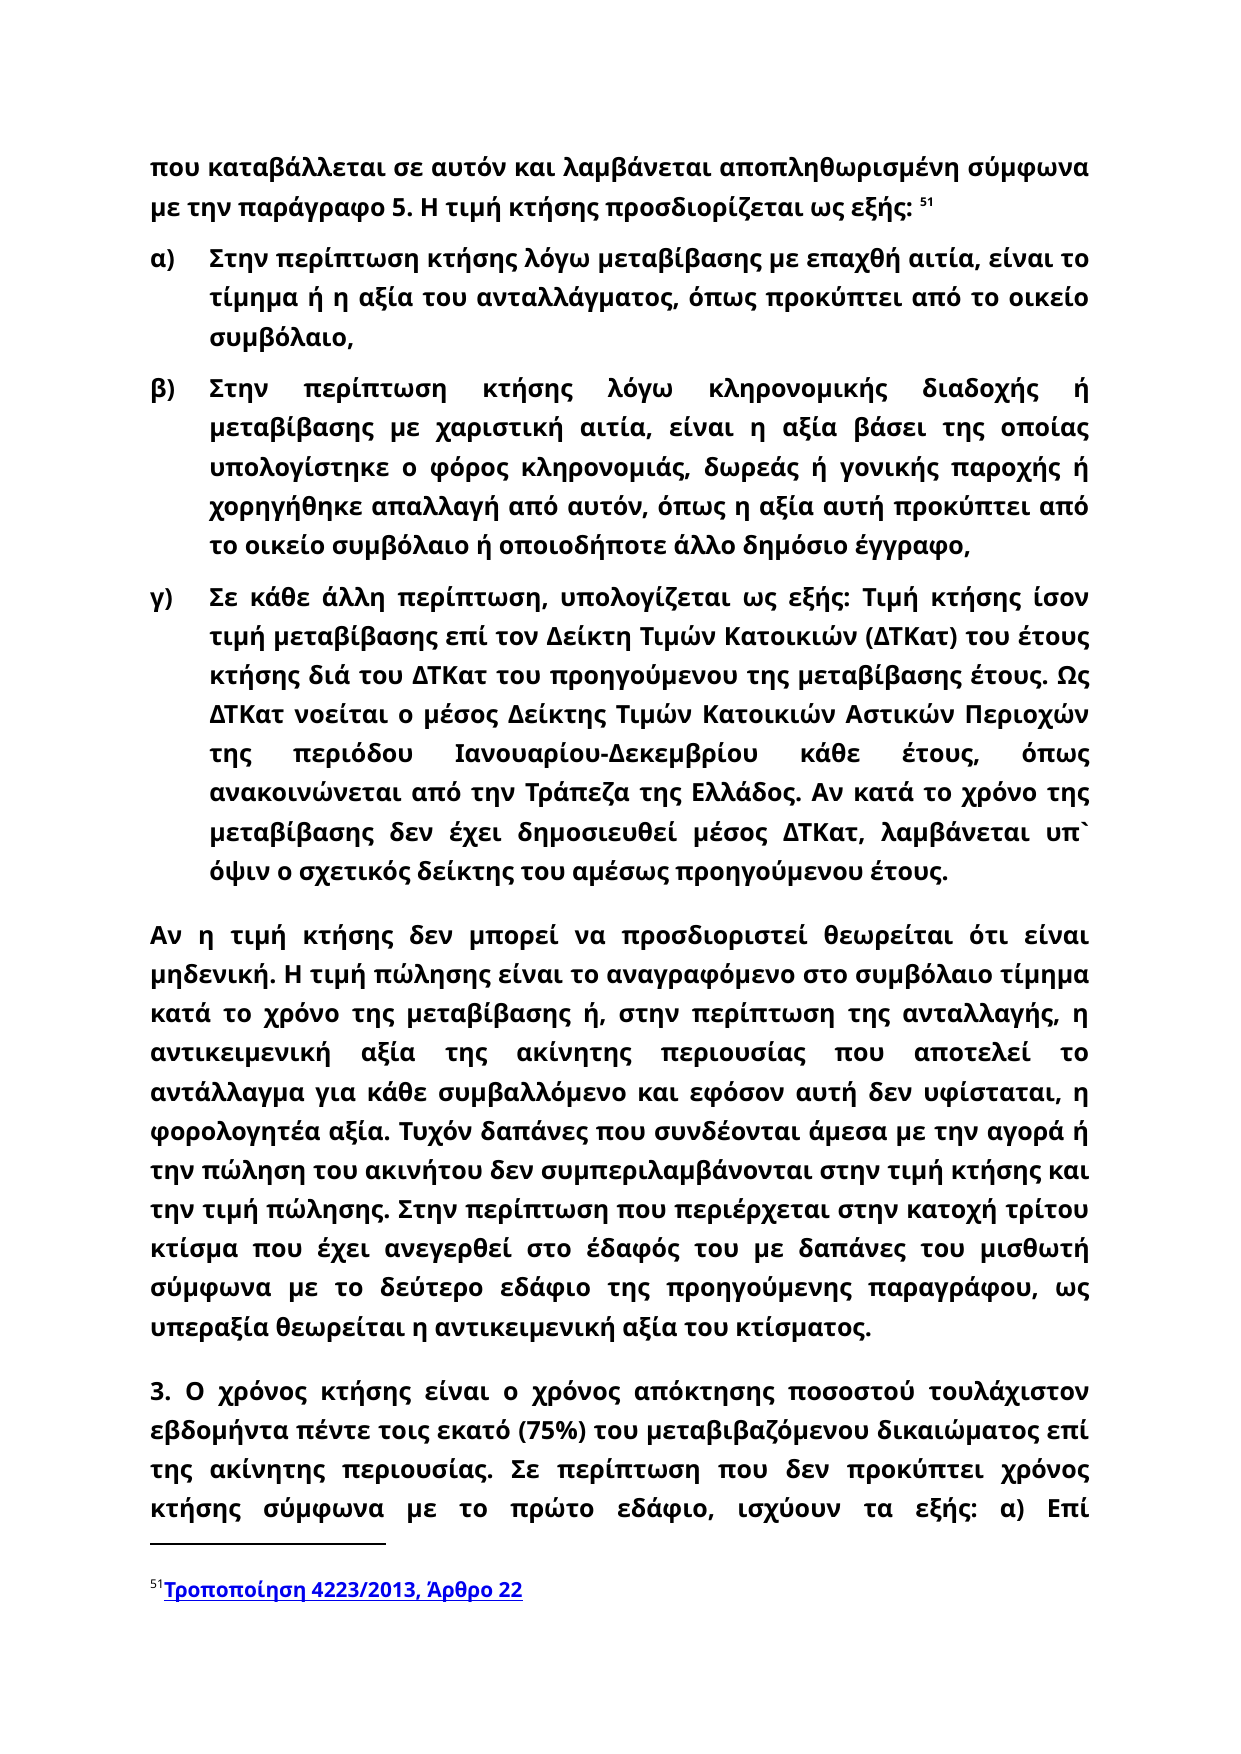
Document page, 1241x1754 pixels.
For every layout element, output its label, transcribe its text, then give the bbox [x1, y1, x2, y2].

list α) Στην περίπτωση κτήσης λόγω μεταβίβασης με επαχθή αιτία, είναι το τίμημα ή η αξία του ανταλλάγματος, όπως προκύπτει από το οικείο συμβόλαιο, [150, 241, 1090, 353]
text Τροποποίηση 4223/2013, Άρθρο 22 [150, 1576, 1090, 1604]
list β) Στην περίπτωση κτήσης λόγω κληρονομικής διαδοχής ή μεταβίβασης με χαριστική αιτία, είναι η αξία βάσει της οποίας υπολογίστηκε ο φόρος κληρονομιάς, δωρεάς ή γονικής παροχής ή χορηγήθηκε απαλλαγή από αυτόν, όπως η αξία αυτή προκύπτει από το οικείο συμβόλαιο ή οποιοδήποτε άλλο δημόσιο έγγραφο, [150, 371, 1090, 562]
list γ) Σε κάθε άλλη περίπτωση, υπολογίζεται ως εξής: Τιμή κτήσης ίσον τιμή μεταβίβασης επί τον Δείκτη Τιμών Κατοικιών (ΔΤΚατ) του έτους κτήσης διά του ΔΤΚατ του προηγούμενου της μεταβίβασης έτους. Ως ΔΤΚατ νοείται ο μέσος Δείκτης Τιμών Κατοικιών Αστικών Περιοχών της περιόδου Ιανουαρίου-Δεκεμβρίου κάθε έτους, όπως ανακοινώνεται από την Τράπεζα της Ελλάδος. Αν κατά το χρόνο της μεταβίβασης δεν έχει δημοσιευθεί μέσος ΔΤΚατ, λαμβάνεται υπ` όψιν ο σχετικός δείκτης του αμέσως προηγούμενου έτους. [150, 579, 1090, 887]
text 3. Ο χρόνος κτήσης είναι ο χρόνος απόκτησης ποσοστού τουλάχιστον εβδομήντα πέντε τοις εκατό (75%) του μεταβιβαζόμενου δικαιώματος επί της ακίνητης περιουσίας. Σε περίπτωση που δεν προκύπτει χρόνος κτήσης σύμφωνα με το πρώτο εδάφιο, ισχύουν τα εξής: α) Επί [150, 1373, 1090, 1525]
text Αν η τιμή κτήσης δεν μπορεί να προσδιοριστεί θεωρείται ότι είναι μηδενική. Η τιμή πώλησης είναι το αναγραφόμενο στο συμβόλαιο τίμημα κατά το χρόνο της μεταβίβασης ή, στην περίπτωση της ανταλλαγής, η αντικειμενική αξία της ακίνητης περιουσίας που αποτελεί το αντάλλαγμα για κάθε συμβαλλόμενο και εφόσον αυτή δεν υφίσταται, η φορολογητέα αξία. Τυχόν δαπάνες που συνδέονται άμεσα με την αγορά ή την πώληση του ακινήτου δεν συμπεριλαμβάνονται στην τιμή κτήσης και την τιμή πώλησης. Στην περίπτωση που περιέρχεται στην κατοχή τρίτου κτίσμα που έχει ανεγερθεί στο έδαφός του με δαπάνες του μισθωτή σύμφωνα με το δεύτερο εδάφιο της προηγούμενης παραγράφου, ως υπεραξία θεωρείται η αντικειμενική αξία του κτίσματος. [150, 917, 1090, 1343]
text που καταβάλλεται σε αυτόν και λαμβάνεται αποπληθωρισμένη σύμφωνα με την παράγραφο 5. Η τιμή κτήσης προσδιορίζεται ως εξής: [150, 150, 1090, 223]
